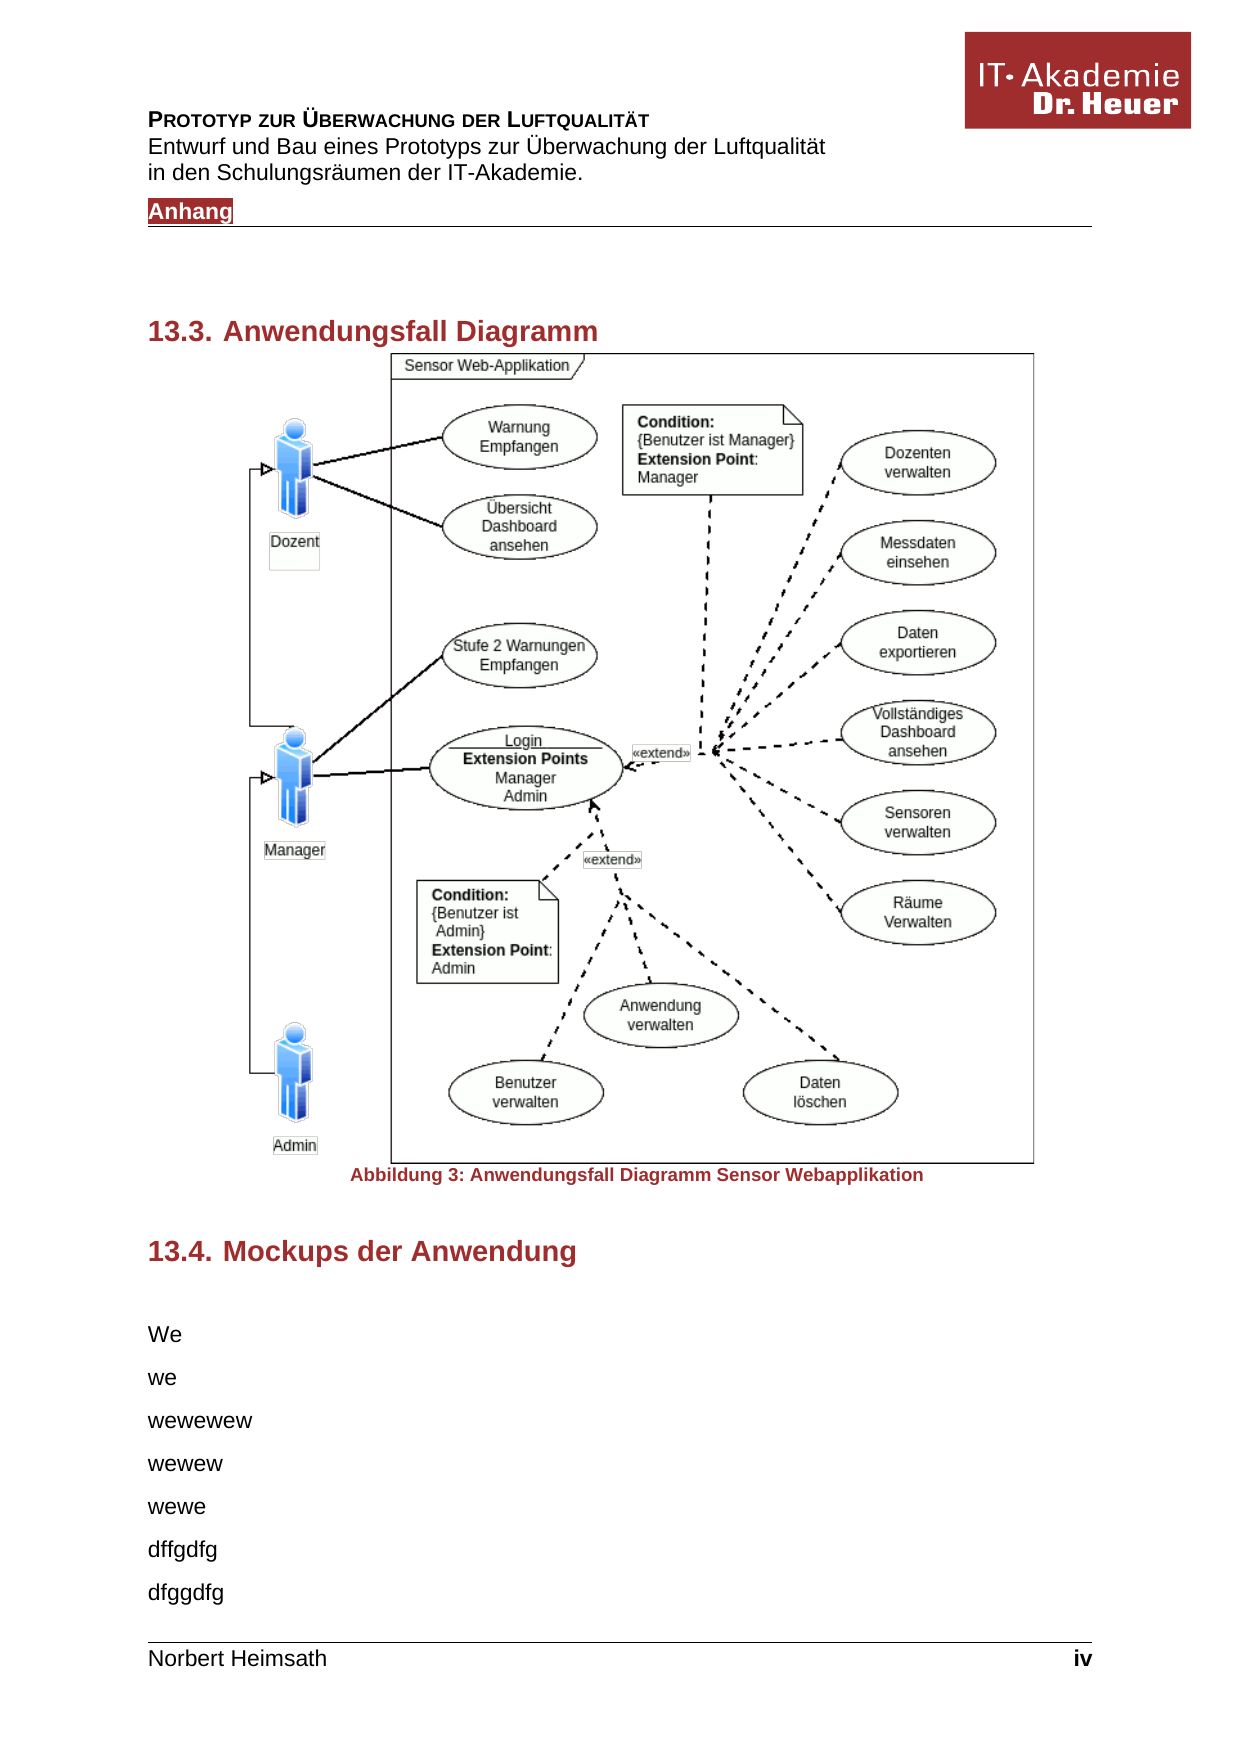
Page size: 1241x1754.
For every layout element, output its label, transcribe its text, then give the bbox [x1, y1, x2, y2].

text Abbildung 3: Anwendungsfall Diagramm Sensor Webapplikation [240, 1164, 1034, 1185]
text dfggdfg [148, 1579, 1092, 1605]
picture [240, 353, 1035, 1164]
subtitle Mockups der Anwendung [148, 1234, 1092, 1268]
text dffgdfg [148, 1536, 1092, 1562]
text wewew [148, 1450, 1092, 1476]
text wewe [148, 1493, 1092, 1519]
subtitle Anwendungsfall Diagramm [148, 314, 1092, 347]
text We [148, 1321, 1092, 1347]
text we [148, 1364, 1092, 1390]
text wewewew [148, 1407, 1092, 1433]
